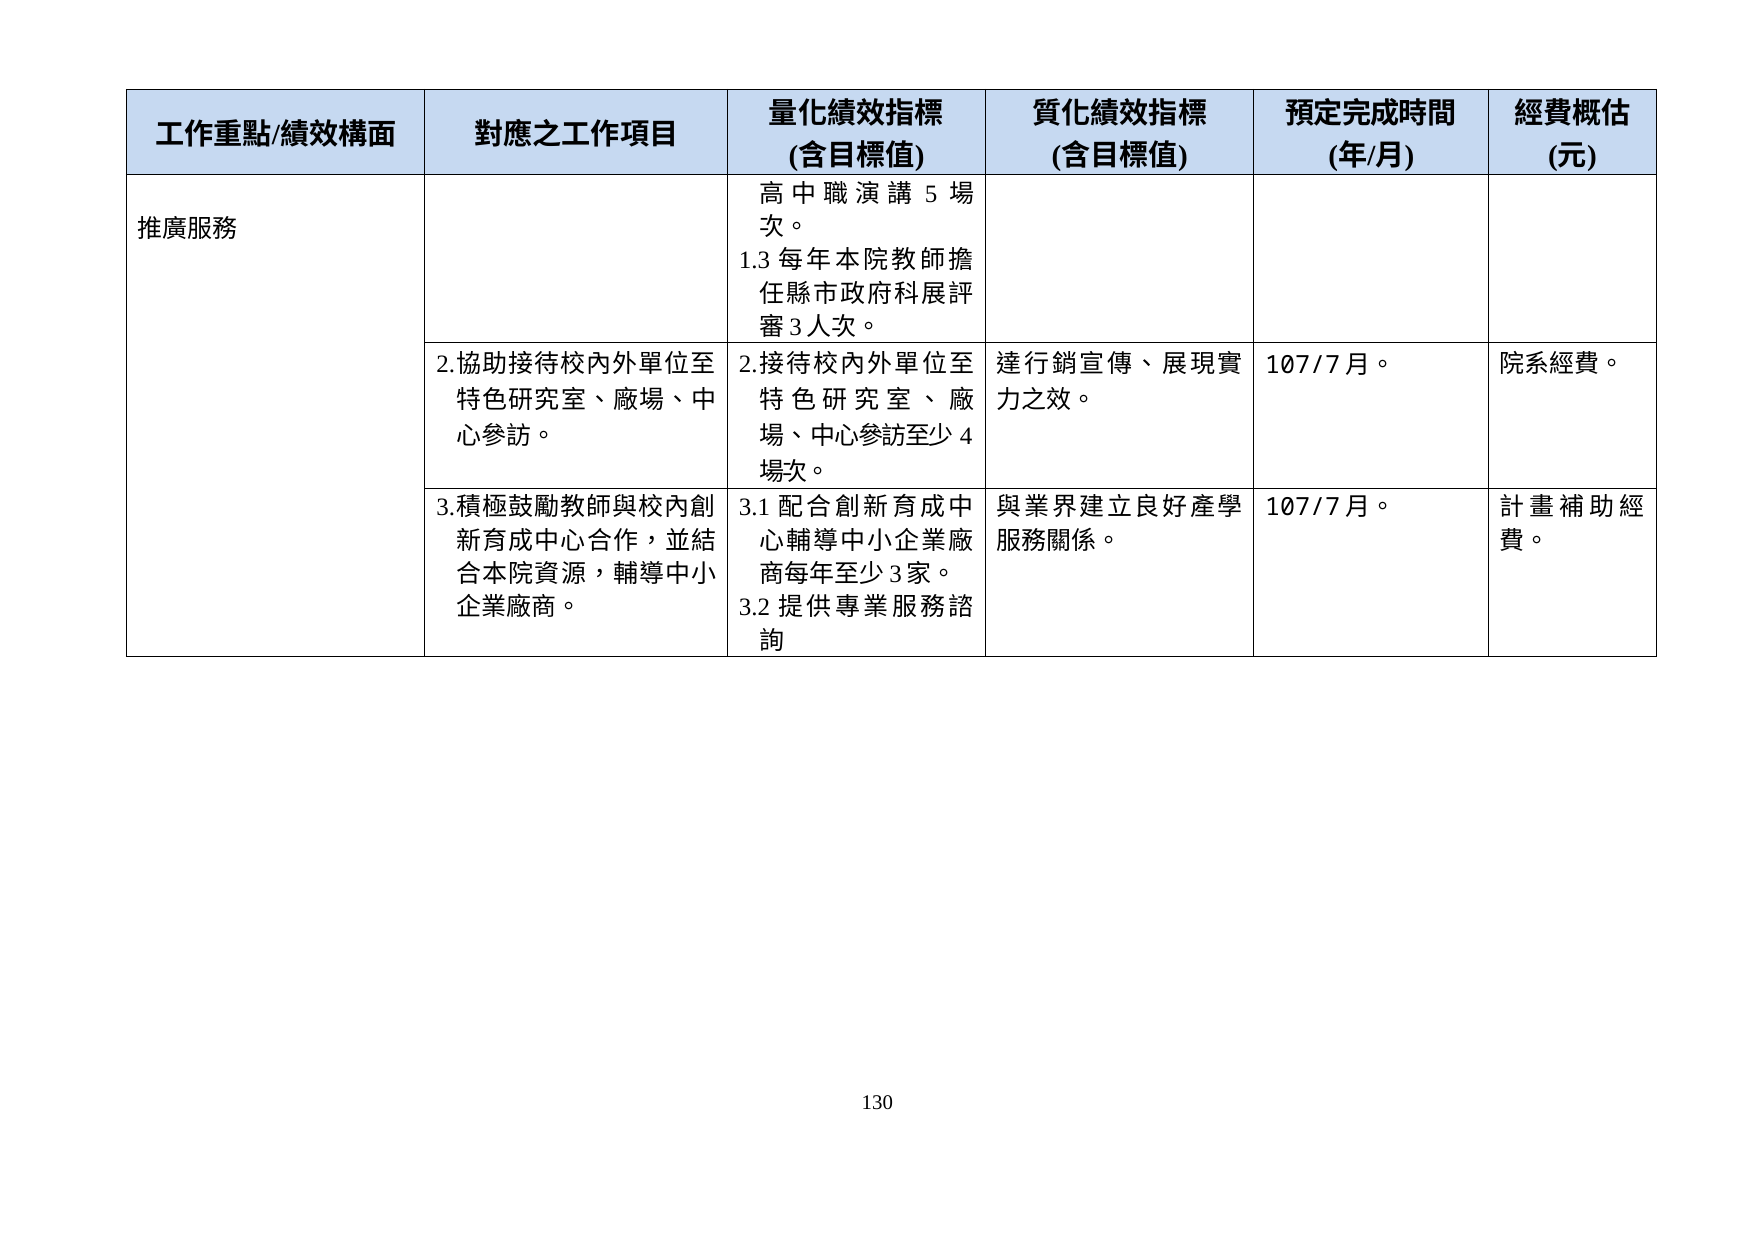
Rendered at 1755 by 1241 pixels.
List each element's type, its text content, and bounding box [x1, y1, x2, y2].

table_cell 2.接待校內外單位至特色研究室、廠場、中心參訪至少4場次。 [728, 343, 985, 488]
table_cell 與業界建立良好產學服務關係。 [986, 489, 1253, 656]
table_cell 107/7月。 [1254, 343, 1488, 488]
table_header 量化績效指標 (含目標值) [728, 90, 985, 174]
table_cell 高中職演講5場次。 1.3每年本院教師擔任縣市政府科展評審3人次。 [728, 175, 985, 342]
table_cell [1489, 175, 1656, 342]
table_cell 3.積極鼓勵教師與校內創新育成中心合作，並結合本院資源，輔導中小企業廠商。 [425, 489, 727, 656]
table_cell 3.1配合創新育成中心輔導中小企業廠商每年至少3家。 3.2提供專業服務諮詢 [728, 489, 985, 656]
table_cell 達行銷宣傳、展現實力之效。 [986, 343, 1253, 488]
table_cell [986, 175, 1253, 342]
table_cell 院系經費。 [1489, 343, 1656, 488]
table_cell 推廣服務 [127, 175, 424, 656]
table_header 經費概估 (元) [1489, 90, 1656, 174]
table_cell 計畫補助經費。 [1489, 489, 1656, 656]
table_header 預定完成時間 (年/月) [1254, 90, 1488, 174]
table_header 質化績效指標 (含目標值) [986, 90, 1253, 174]
table_cell 2.協助接待校內外單位至特色研究室、廠場、中心參訪。 [425, 343, 727, 488]
table_header 工作重點/績效構面 [127, 90, 424, 174]
table_header 對應之工作項目 [425, 90, 727, 174]
table_cell 107/7月。 [1254, 489, 1488, 656]
table_cell [425, 175, 727, 342]
table_cell [1254, 175, 1488, 342]
